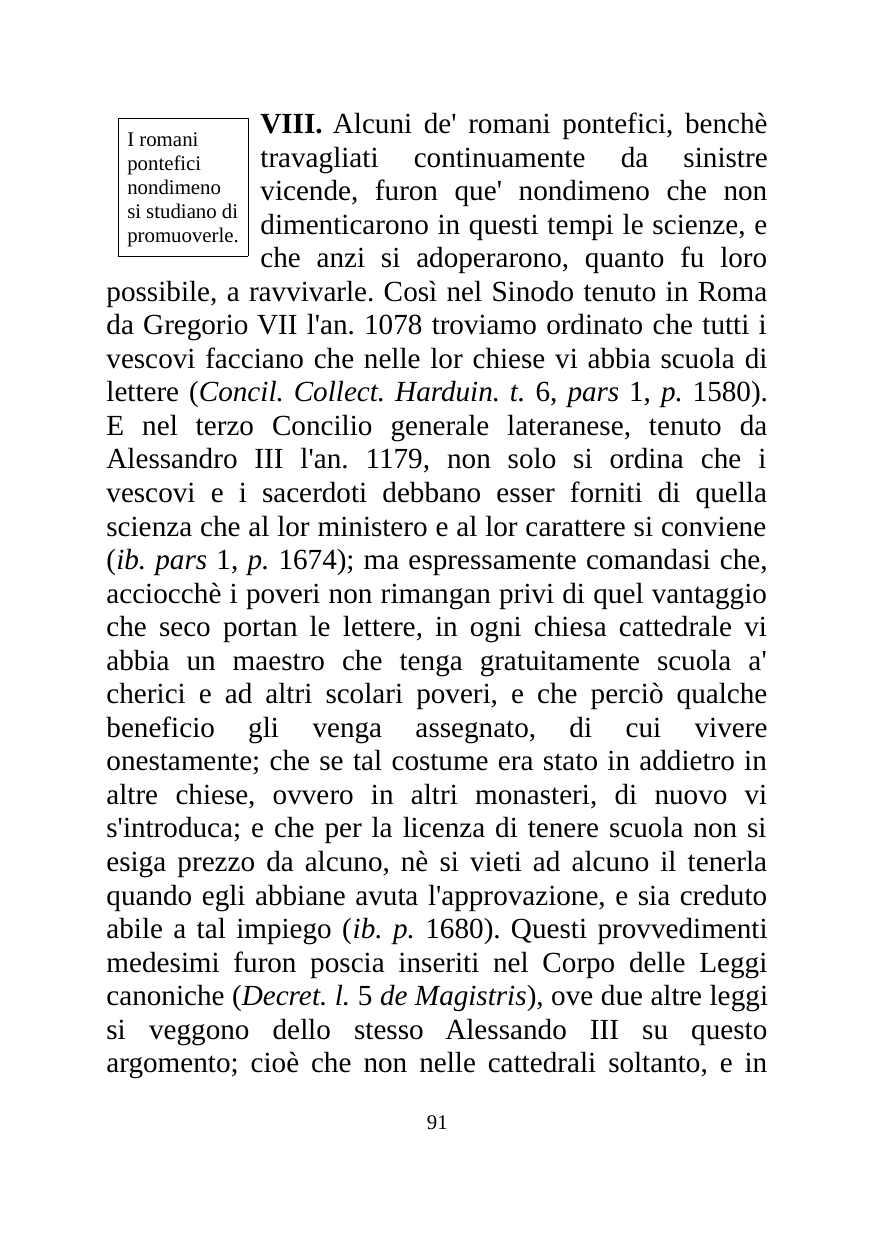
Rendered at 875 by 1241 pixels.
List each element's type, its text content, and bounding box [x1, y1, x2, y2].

text VIII. Alcuni de' romani pontefici, benchè travagliati continuamente da sinistre vicende, furon que' nondimeno che non dimenticarono in questi tempi le scienze, e che anzi si adoperarono, quanto fu loro possibile, a ravvivarle. Così nel Sinodo tenuto in Roma da Gregorio VII l'an. 1078 troviamo ordinato che tutti i vescovi facciano che nelle lor chiese vi abbia scuola di lettere (Concil. Collect. Harduin. t. 6, pars 1, p. 1580). E nel terzo Concilio generale lateranese, tenuto da Alessandro III l'an. 1179, non solo si ordina che i vescovi e i sacerdoti debbano esser forniti di quella scienza che al lor ministero e al lor carattere si conviene (ib. pars 1, p. 1674); ma espressamente comandasi che, acciocchè i poveri non rimangan privi di quel vantaggio che seco portan le lettere, in ogni chiesa cattedrale vi abbia un maestro che tenga gratuitamente scuola a' cherici e ad altri scolari poveri, e che perciò qualche beneficio gli venga assegnato, di cui vivere onestamente; che se tal costume era stato in addietro in altre chiese, ovvero in altri monasteri, di nuovo vi s'introduca; e che per la licenza di tenere scuola non si esiga prezzo da alcuno, nè si vieti ad alcuno il tenerla quando egli abbiane avuta l'approvazione, e sia creduto abile a tal impiego (ib. p. 1680). Questi provvedimenti medesimi furon poscia inseriti nel Corpo delle Leggi canoniche (Decret. l. 5 de Magistris), ove due altre leggi si veggono dello stesso Alessando III su questo argomento; cioè che non nelle cattedrali soltanto, e in [106, 106, 768, 1079]
text I romani pontefici nondimeno si studiano di promuoverle. [127, 127, 239, 247]
